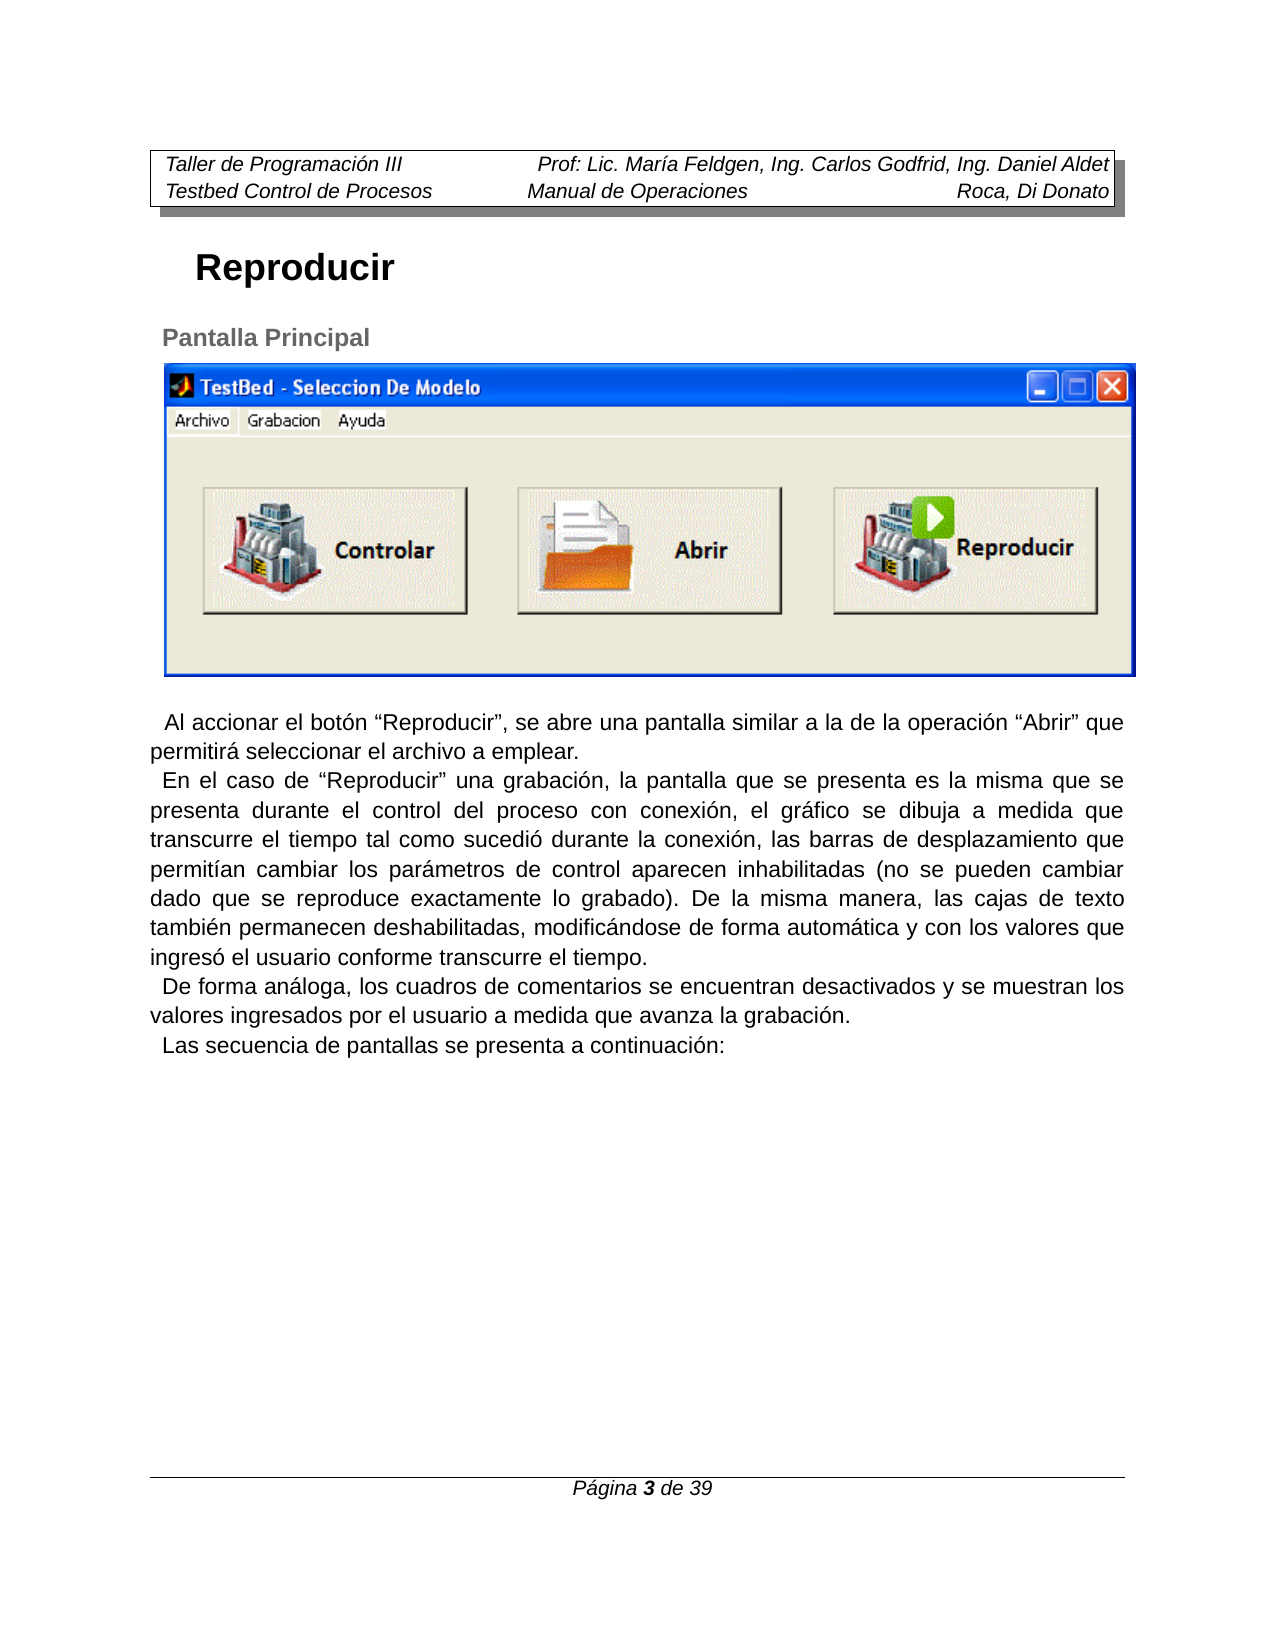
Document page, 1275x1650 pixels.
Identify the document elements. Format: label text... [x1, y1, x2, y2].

picture [164, 363, 1136, 677]
subtitle Pantalla Principal [150, 323, 1125, 351]
subtitle Reproducir [150, 246, 1125, 288]
text Las secuencia de pantallas se presenta a continuación: [150, 1032, 1125, 1058]
text Al accionar el botón “Reproducir”, se abre una pantalla similar a la de la operación “Abrir” que permitirá seleccionar el archivo a emplear. [150, 709, 1125, 764]
text De forma análoga, los cuadros de comentarios se encuentran desactivados y se muestran los valores ingresados por el usuario a medida que avanza la grabación. [150, 974, 1125, 1029]
text En el caso de “Reproducir” una grabación, la pantalla que se presenta es la misma que se presenta durante el control del proceso con conexión, el gráfico se dibuja a medida que transcurre el tiempo tal como sucedió durante la conexión, las barras de desplazamiento que permitían cambiar los parámetros de control aparecen inhabilitadas (no se pueden cambiar dado que se reproduce exactamente lo grabado). De la misma manera, las cajas de texto también permanecen deshabilitadas, modificándose de forma automática y con los valores que ingresó el usuario conforme transcurre el tiempo. [150, 768, 1125, 970]
